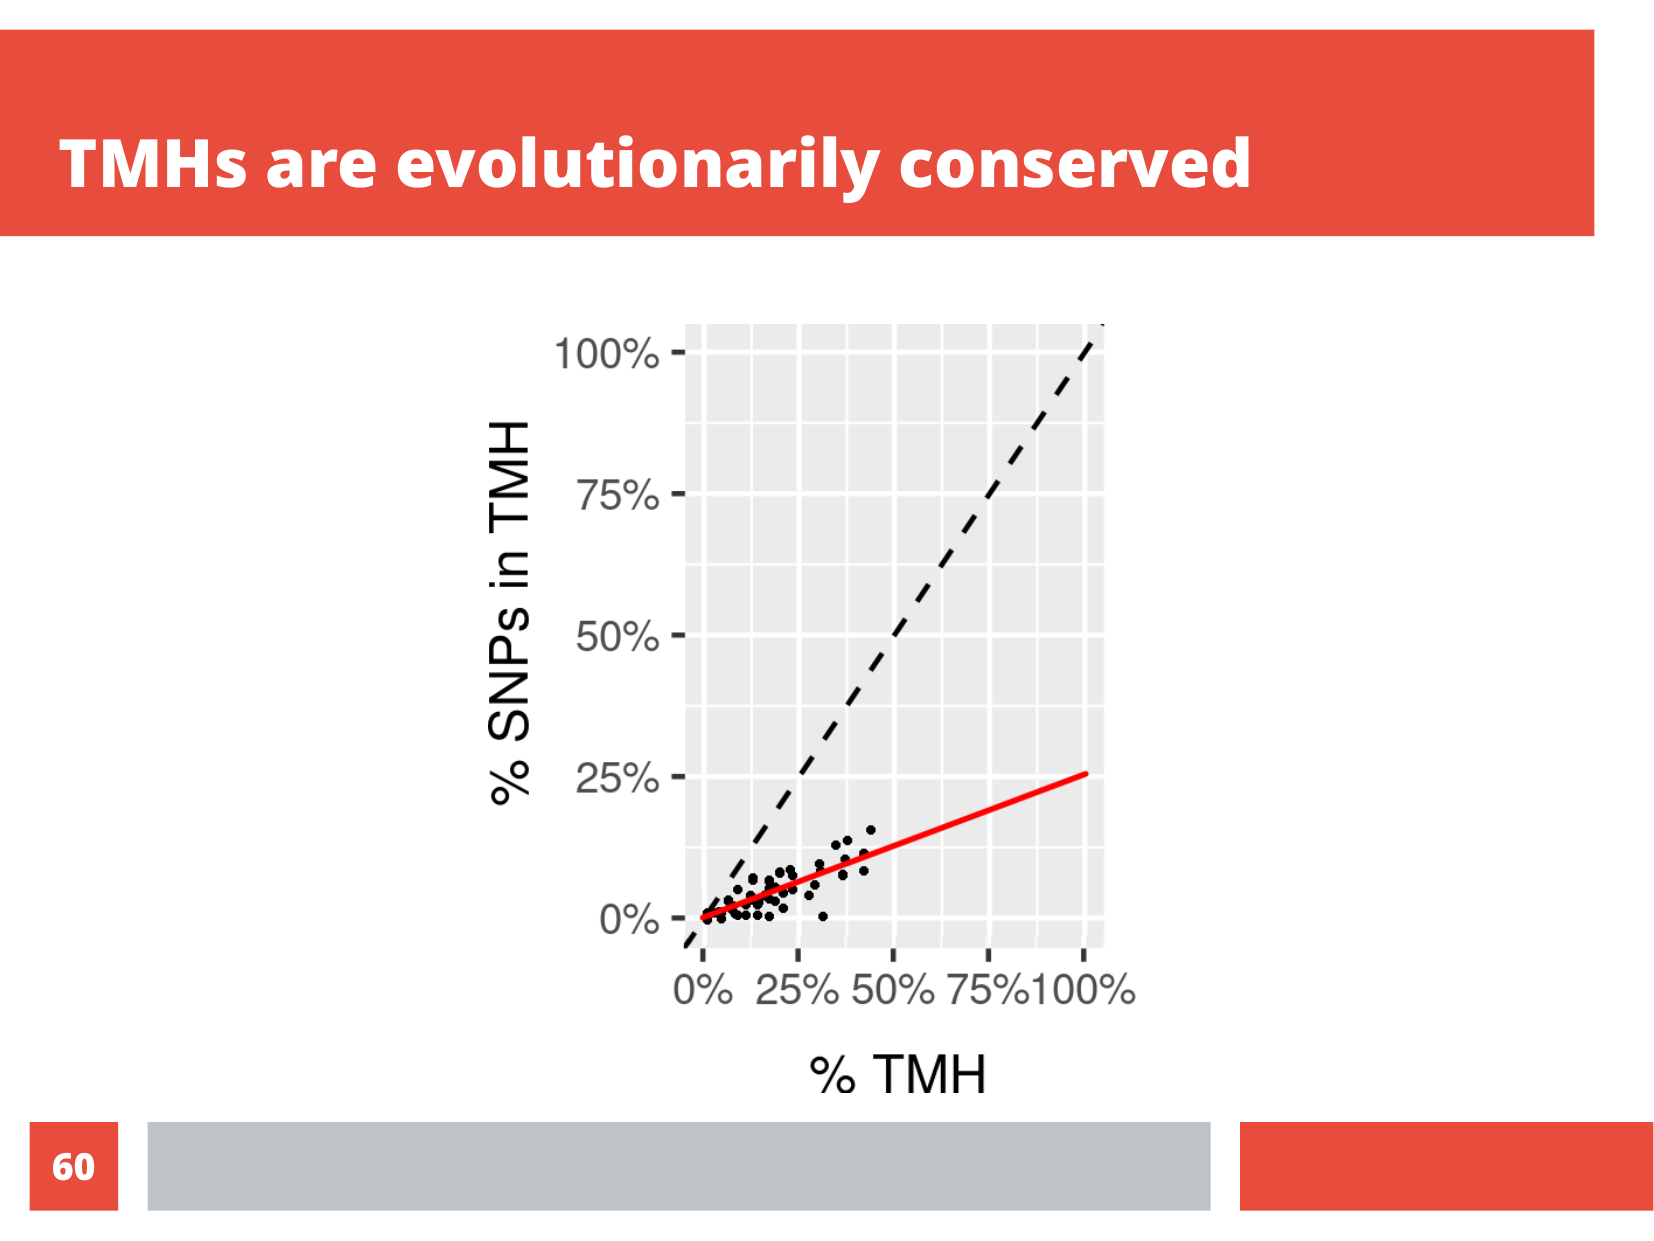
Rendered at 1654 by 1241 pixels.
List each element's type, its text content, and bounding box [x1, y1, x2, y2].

picture [488, 324, 1136, 1093]
title TMHs are evolutionarily conserved [59, 59, 1595, 207]
